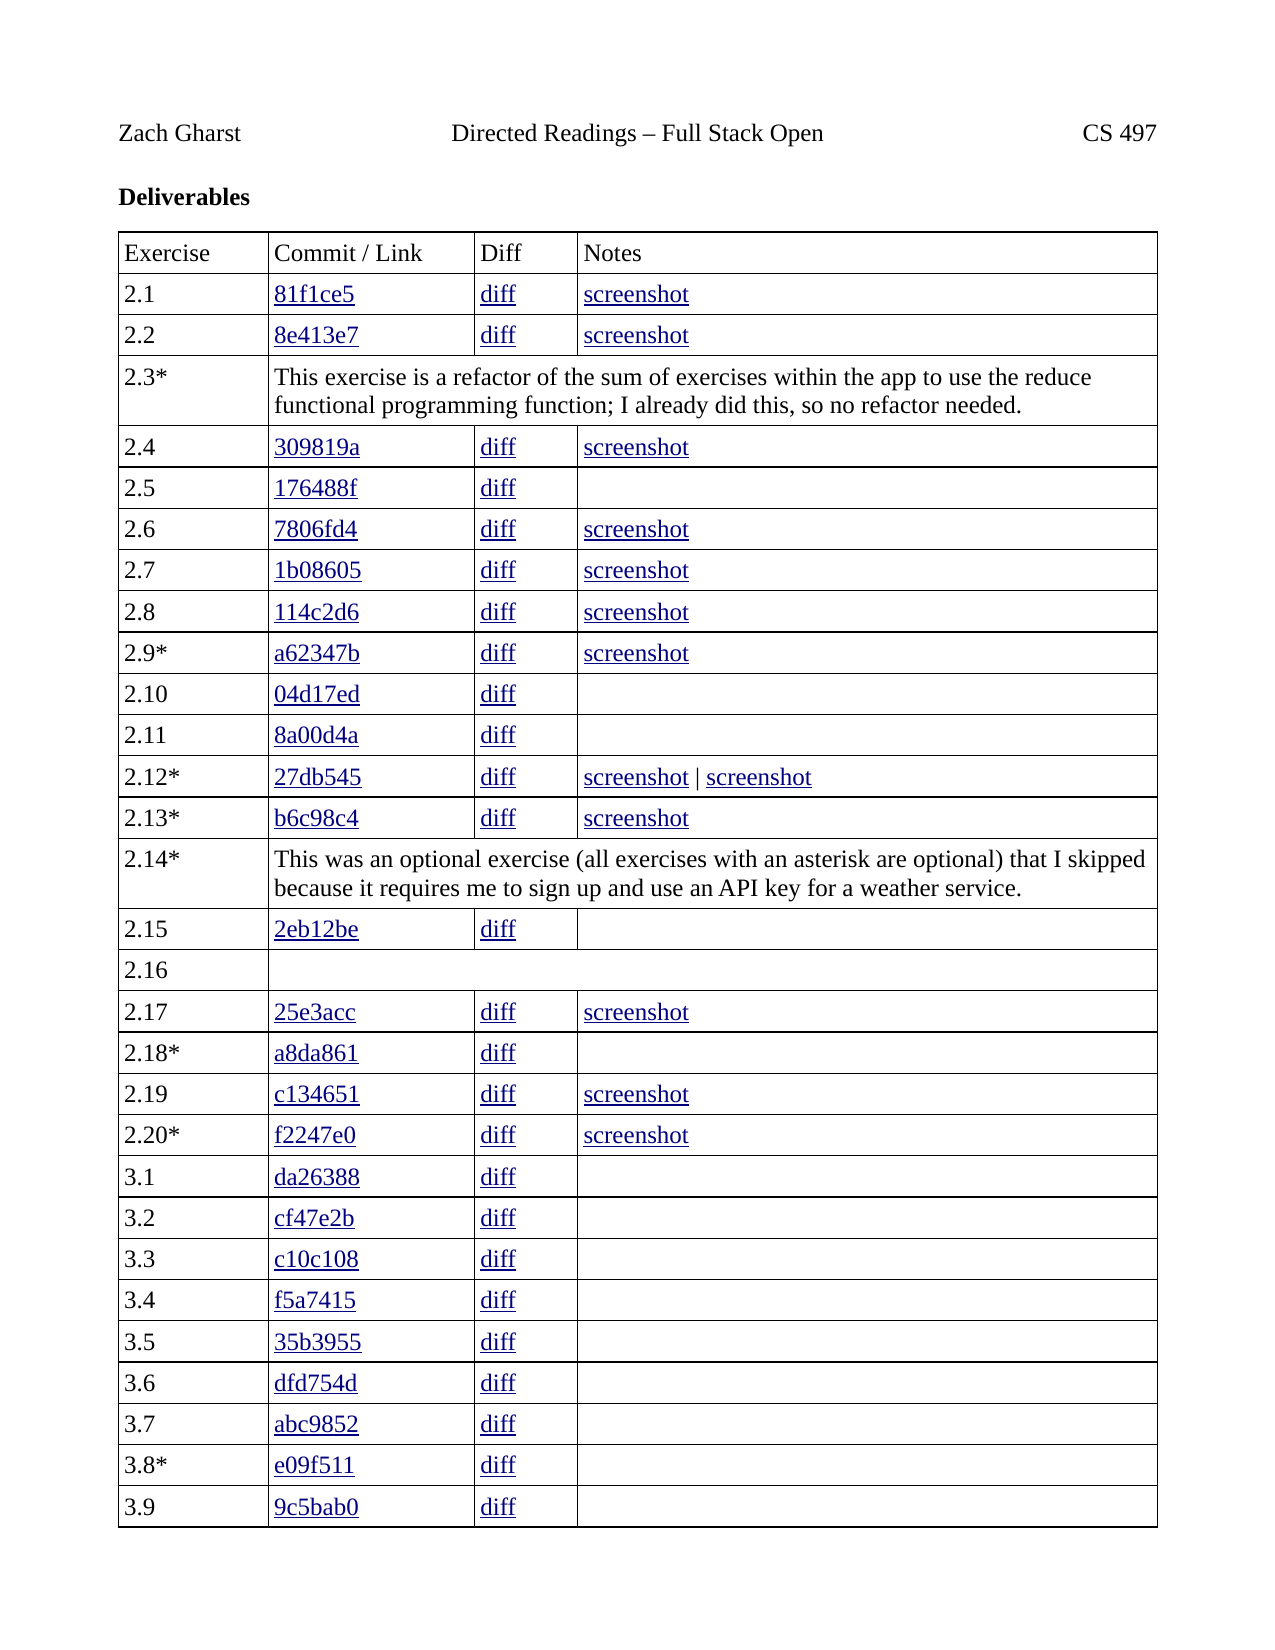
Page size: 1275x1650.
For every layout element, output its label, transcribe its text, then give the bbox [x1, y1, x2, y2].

table_cell 3.7 [119, 1404, 268, 1444]
table_cell 35b3955 [269, 1321, 474, 1361]
table_cell 2.18* [119, 1033, 268, 1073]
table_cell c10c108 [269, 1239, 474, 1279]
table_cell diff [475, 1486, 577, 1526]
table_cell screenshot [578, 550, 1157, 590]
table_cell e09f511 [269, 1445, 474, 1485]
table_cell 3.8* [119, 1445, 268, 1485]
table_cell diff [475, 1074, 577, 1114]
table_cell 3.4 [119, 1280, 268, 1320]
table_cell [578, 1363, 1157, 1403]
table_cell diff [475, 1115, 577, 1155]
table_cell diff [475, 426, 577, 466]
table_cell [578, 909, 1157, 949]
table_cell 2.3* [119, 356, 268, 425]
table_cell abc9852 [269, 1404, 474, 1444]
table_cell 2.12* [119, 756, 268, 796]
table_cell 2.20* [119, 1115, 268, 1155]
table_cell 81f1ce5 [269, 274, 474, 314]
table_cell diff [475, 509, 577, 549]
table_cell 2.11 [119, 715, 268, 755]
table_cell diff [475, 1033, 577, 1073]
table_header Commit / Link [269, 233, 474, 273]
table_cell 2.16 [119, 950, 268, 990]
table_cell [578, 1156, 1157, 1196]
table_cell 8a00d4a [269, 715, 474, 755]
table_cell diff [475, 756, 577, 796]
table_cell 2.1 [119, 274, 268, 314]
table_cell diff [475, 1239, 577, 1279]
table_cell [578, 715, 1157, 755]
table_cell diff [475, 1198, 577, 1238]
table_cell 2.4 [119, 426, 268, 466]
table_cell f5a7415 [269, 1280, 474, 1320]
table_cell 3.1 [119, 1156, 268, 1196]
table_cell da26388 [269, 1156, 474, 1196]
table_cell 7806fd4 [269, 509, 474, 549]
table_cell screenshot [578, 1074, 1157, 1114]
table_cell diff [475, 633, 577, 673]
table_cell diff [475, 674, 577, 714]
table_cell diff [475, 1156, 577, 1196]
table_cell 2.19 [119, 1074, 268, 1114]
table_cell diff [475, 274, 577, 314]
table_header Exercise [119, 233, 268, 273]
table_cell screenshot [578, 991, 1157, 1031]
table_cell 309819a [269, 426, 474, 466]
table_cell 3.5 [119, 1321, 268, 1361]
table_cell 2.14* [119, 839, 268, 908]
table_cell diff [475, 909, 577, 949]
table_cell diff [475, 468, 577, 508]
table_cell 2.15 [119, 909, 268, 949]
table_cell 114c2d6 [269, 591, 474, 631]
table_cell 9c5bab0 [269, 1486, 474, 1526]
table_cell cf47e2b [269, 1198, 474, 1238]
table_cell [578, 1239, 1157, 1279]
table_cell 2.5 [119, 468, 268, 508]
table_cell [578, 468, 1157, 508]
table_cell f2247e0 [269, 1115, 474, 1155]
table_cell b6c98c4 [269, 798, 474, 838]
table_cell screenshot [578, 591, 1157, 631]
table_cell c134651 [269, 1074, 474, 1114]
table_cell screenshot [578, 633, 1157, 673]
table_cell 176488f [269, 468, 474, 508]
table_cell 2eb12be [269, 909, 474, 949]
table_cell This exercise is a refactor of the sum of exercises within the app to use the reduce functional programming function; I already did this, so no refactor needed. [269, 356, 1157, 425]
table_cell 1b08605 [269, 550, 474, 590]
table_cell 27db545 [269, 756, 474, 796]
table_cell [578, 1486, 1157, 1526]
table_cell 3.6 [119, 1363, 268, 1403]
table_cell [578, 1445, 1157, 1485]
table_cell This was an optional exercise (all exercises with an asterisk are optional) that I skipped because it requires me to sign up and use an API key for a weather service. [269, 839, 1157, 908]
table_header Diff [475, 233, 577, 273]
table_cell [578, 674, 1157, 714]
table_cell 2.13* [119, 798, 268, 838]
table_cell 2.17 [119, 991, 268, 1031]
table_cell screenshot [578, 1115, 1157, 1155]
table_cell 2.7 [119, 550, 268, 590]
table_cell diff [475, 1404, 577, 1444]
table_cell diff [475, 798, 577, 838]
table_cell screenshot [578, 798, 1157, 838]
table_cell a8da861 [269, 1033, 474, 1073]
table_cell screenshot [578, 274, 1157, 314]
table_cell screenshot [578, 426, 1157, 466]
table_cell diff [475, 591, 577, 631]
table_cell a62347b [269, 633, 474, 673]
table_cell 2.10 [119, 674, 268, 714]
table_cell 2.8 [119, 591, 268, 631]
table_cell diff [475, 550, 577, 590]
table_cell 2.9* [119, 633, 268, 673]
table_cell 8e413e7 [269, 315, 474, 355]
table_cell 3.9 [119, 1486, 268, 1526]
table_cell [269, 950, 1157, 990]
table_header Notes [578, 233, 1157, 273]
table_cell [578, 1404, 1157, 1444]
table_cell diff [475, 991, 577, 1031]
table_cell 25e3acc [269, 991, 474, 1031]
table_cell [578, 1198, 1157, 1238]
table_cell diff [475, 315, 577, 355]
table_cell [578, 1280, 1157, 1320]
table_cell screenshot | screenshot [578, 756, 1157, 796]
table_cell 2.6 [119, 509, 268, 549]
text Deliverables [118, 182, 1157, 211]
table_cell 3.2 [119, 1198, 268, 1238]
table_cell screenshot [578, 509, 1157, 549]
table_cell [578, 1033, 1157, 1073]
table_cell diff [475, 1280, 577, 1320]
table_cell diff [475, 1363, 577, 1403]
table_cell 2.2 [119, 315, 268, 355]
table_cell dfd754d [269, 1363, 474, 1403]
table_cell 04d17ed [269, 674, 474, 714]
table_cell 3.3 [119, 1239, 268, 1279]
table_cell screenshot [578, 315, 1157, 355]
table_cell diff [475, 1321, 577, 1361]
table_cell [578, 1321, 1157, 1361]
table_cell diff [475, 1445, 577, 1485]
table_cell diff [475, 715, 577, 755]
